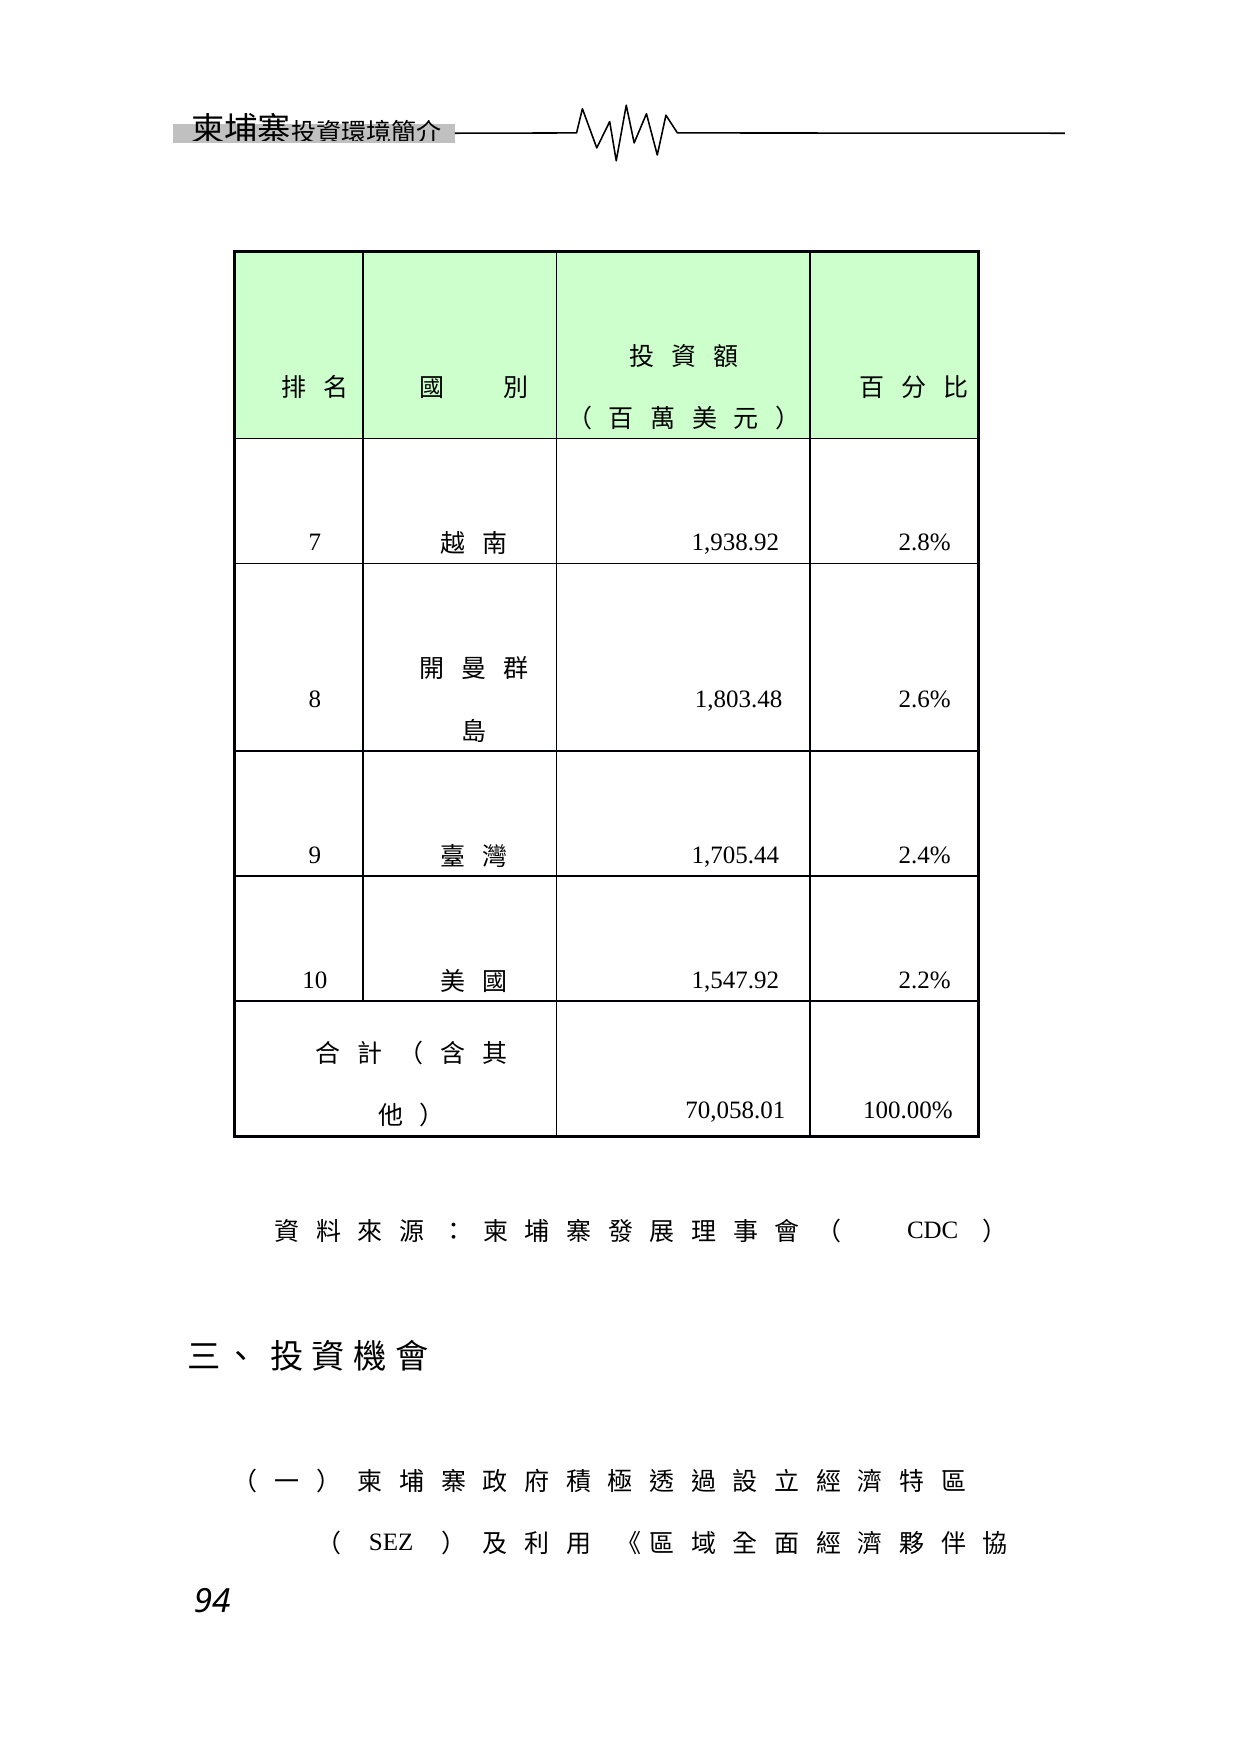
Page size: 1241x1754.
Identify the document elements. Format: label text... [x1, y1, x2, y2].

text （一）柬埔寨政府積極透過設立經濟特區（SEZ）及利用《區域全面經濟夥伴協 [207, 1438, 1058, 1563]
table_cell 9 [236, 752, 362, 875]
table_cell 7 [236, 439, 362, 563]
table_cell 1,547.92 [557, 877, 809, 1000]
table_cell 8 [236, 564, 362, 750]
text 三、投資機會 [183, 1313, 1058, 1375]
table_cell 2.2% [811, 877, 977, 1000]
table_cell 美國 [364, 877, 556, 1000]
table_header 百分比 [811, 253, 977, 438]
table_cell 臺灣 [364, 752, 556, 875]
table_cell 1,705.44 [557, 752, 809, 875]
table_header 投資額 （百萬美元） [557, 253, 809, 438]
table_cell 1,938.92 [557, 439, 809, 563]
table_cell 100.00% [811, 1002, 977, 1134]
table_cell 2.4% [811, 752, 977, 875]
table_cell 越南 [364, 439, 556, 563]
table_header 國 別 [364, 253, 556, 438]
text 資料來源：柬埔寨發展理事會（CDC） [235, 1188, 1058, 1250]
table_header 排名 [236, 253, 362, 438]
table_cell 2.6% [811, 564, 977, 750]
table_cell 10 [236, 877, 362, 1000]
table_cell 1,803.48‬ [557, 564, 809, 750]
table_cell 合計（含其他） [236, 1002, 556, 1134]
table_cell 開曼群島 [364, 564, 556, 750]
table_cell 2.8% [811, 439, 977, 563]
table_cell 70,058.01 [557, 1002, 809, 1134]
